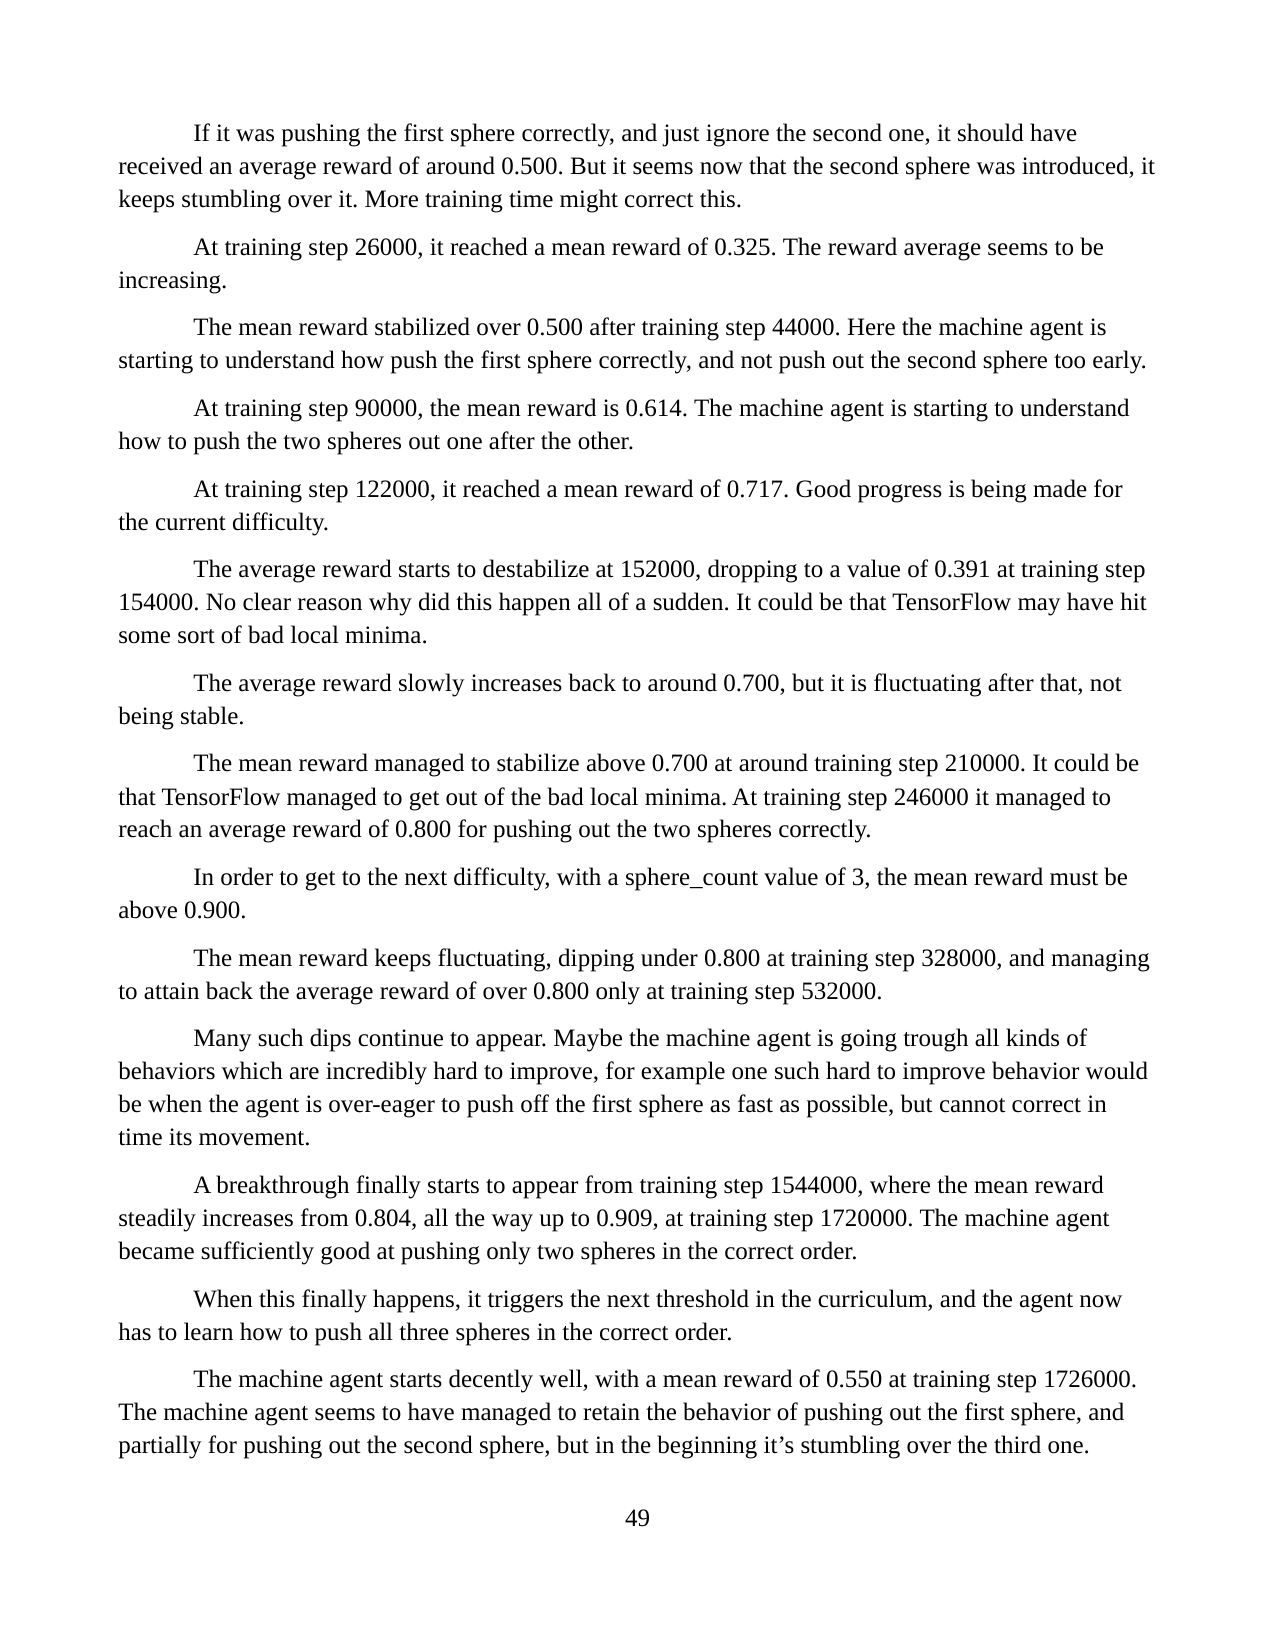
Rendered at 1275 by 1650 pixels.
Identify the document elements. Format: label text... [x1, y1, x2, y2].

text A breakthrough finally starts to appear from training step 1544000, where the mean reward steadily increases from 0.804, all the way up to 0.909, at training step 1720000. The machine agent became sufficiently good at pushing only two spheres in the correct order. [118, 1170, 1157, 1265]
text The mean reward managed to stabilize above 0.700 at around training step 210000. It could be that TensorFlow managed to get out of the bad local minima. At training step 246000 it managed to reach an average reward of 0.800 for pushing out the two spheres correctly. [118, 748, 1157, 843]
text The average reward starts to destabilize at 152000, dropping to a value of 0.391 at training step 154000. No clear reason why did this happen all of a sudden. It could be that TensorFlow may have hit some sort of bad local minima. [118, 554, 1157, 649]
text Many such dips continue to appear. Maybe the machine agent is going trough all kinds of behaviors which are incredibly hard to improve, for example one such hard to improve behavior would be when the agent is over-eager to push off the first sphere as fast as possible, but cannot correct in time its movement. [118, 1023, 1157, 1151]
text The mean reward keeps fluctuating, dipping under 0.800 at training step 328000, and managing to attain back the average reward of over 0.800 only at training step 532000. [118, 943, 1157, 1004]
text The average reward slowly increases back to around 0.700, but it is fluctuating after that, not being stable. [118, 668, 1157, 730]
text If it was pushing the first sphere correctly, and just ignore the second one, it should have received an average reward of around 0.500. But it seems now that the second sphere was introduced, it keeps stumbling over it. More training time might correct this. [118, 118, 1157, 213]
text The mean reward stabilized over 0.500 after training step 44000. Here the machine agent is starting to understand how push the first sphere correctly, and not push out the second sphere too early. [118, 312, 1157, 374]
text When this finally happens, it triggers the next threshold in the curriculum, and the agent now has to learn how to push all three spheres in the correct order. [118, 1284, 1157, 1346]
text In order to get to the next difficulty, with a sphere_count value of 3, the mean reward must be above 0.900. [118, 862, 1157, 924]
text The machine agent starts decently well, with a mean reward of 0.550 at training step 1726000. The machine agent seems to have managed to retain the behavior of pushing out the first sphere, and partially for pushing out the second sphere, but in the beginning it’s stumbling over the third one. [118, 1364, 1157, 1459]
text At training step 90000, the mean reward is 0.614. The machine agent is starting to understand how to push the two spheres out one after the other. [118, 393, 1157, 455]
text At training step 122000, it reached a mean reward of 0.717. Good progress is being made for the current difficulty. [118, 474, 1157, 535]
text At training step 26000, it reached a mean reward of 0.325. The reward average seems to be increasing. [118, 232, 1157, 293]
